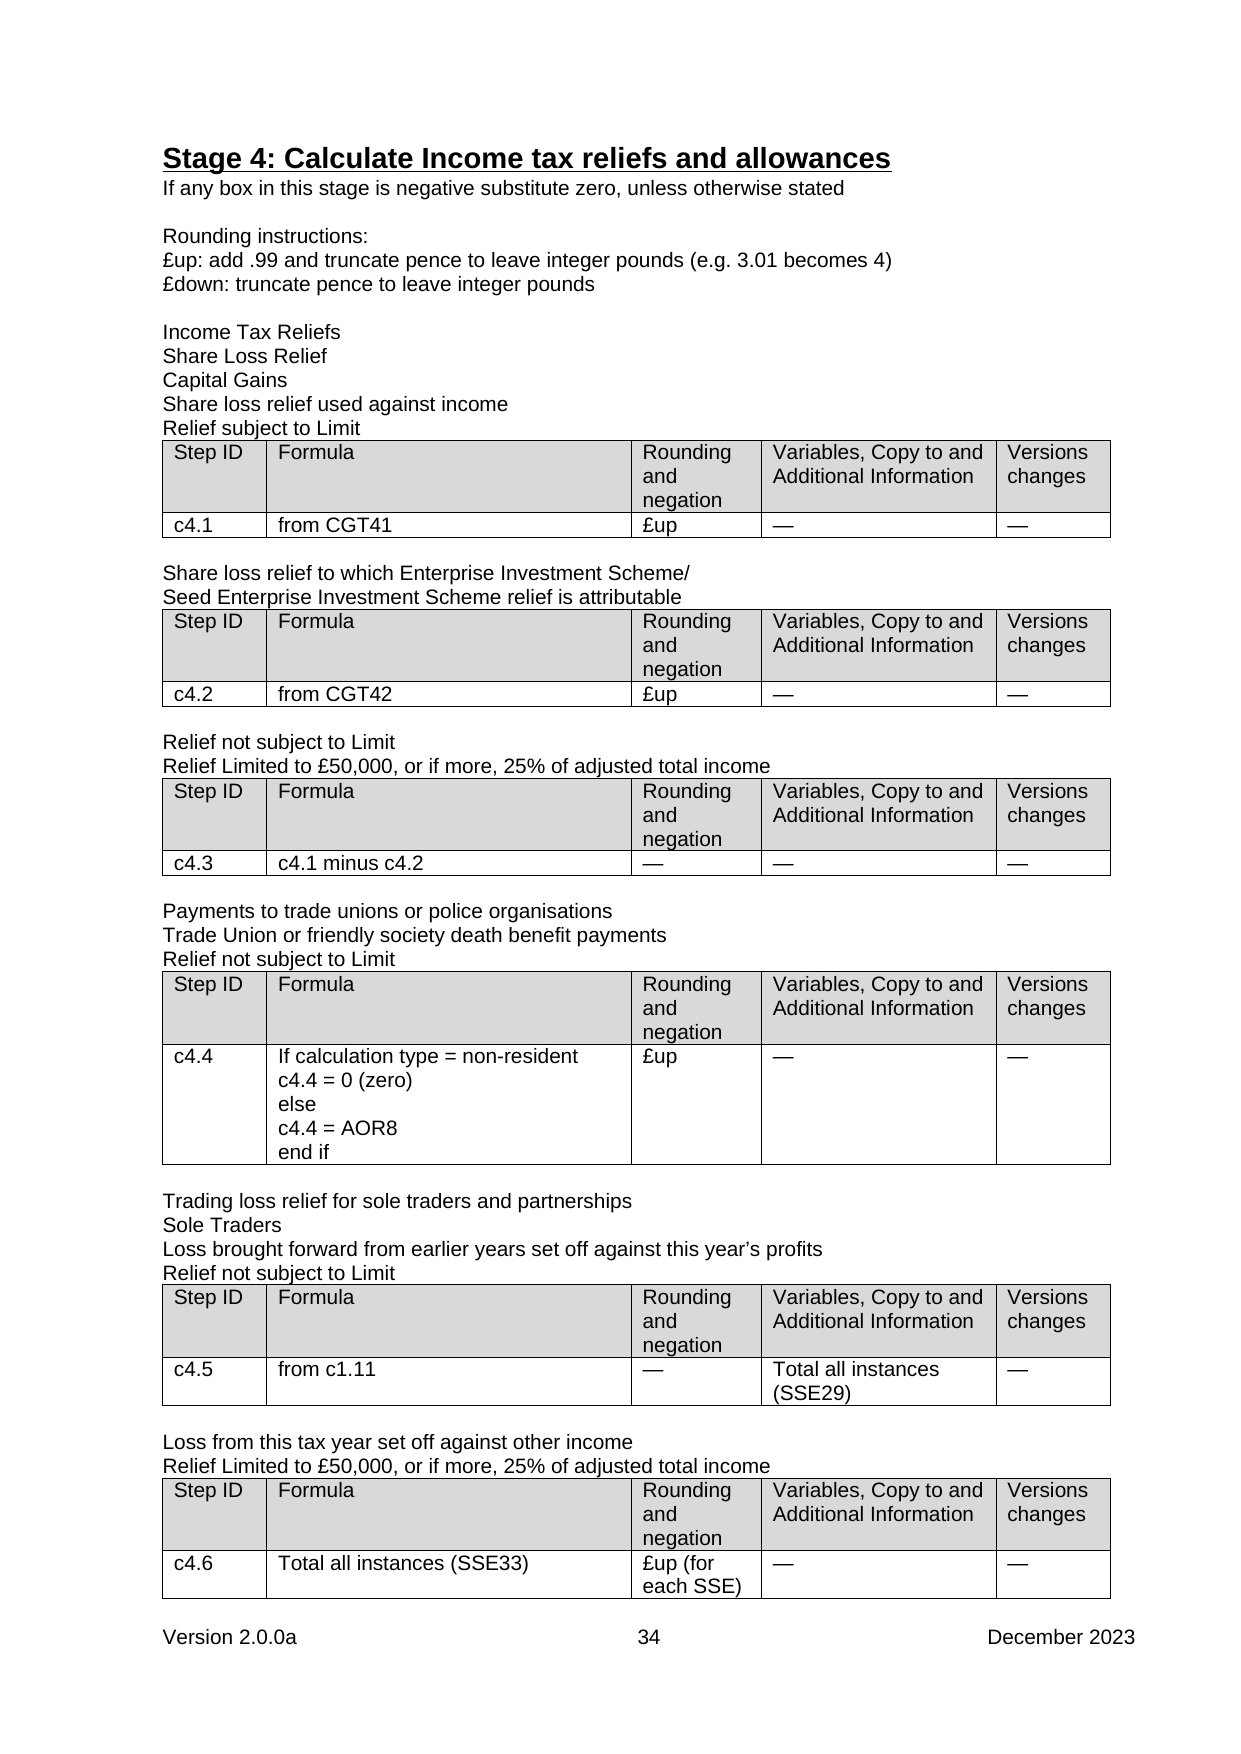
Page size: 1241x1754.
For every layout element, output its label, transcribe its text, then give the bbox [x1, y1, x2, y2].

text Seed Enterprise Investment Scheme relief is attributable [162, 585, 1135, 609]
table_header Formula [267, 972, 631, 1044]
table_cell c4.2 [163, 682, 266, 706]
table_header Formula [267, 779, 631, 850]
text If any box in this stage is negative substitute zero, unless otherwise stated [162, 176, 1135, 200]
text Relief not subject to Limit [162, 947, 1135, 971]
text Relief subject to Limit [162, 416, 1135, 439]
table_header Variables, Copy to and Additional Information [762, 1479, 996, 1550]
text Share Loss Relief [162, 344, 1135, 368]
table_header Versions changes [997, 779, 1110, 850]
table_cell — [997, 1551, 1110, 1598]
table_header Versions changes [997, 1479, 1110, 1550]
table_cell — [762, 851, 996, 875]
table_header Step ID [163, 972, 266, 1044]
text Loss from this tax year set off against other income [162, 1429, 1135, 1453]
table_cell — [762, 1551, 996, 1598]
table_header Step ID [163, 441, 266, 512]
table_header Variables, Copy to and Additional Information [762, 779, 996, 850]
table_cell c4.5 [163, 1358, 266, 1405]
table_cell Total all instances (SSE33) [267, 1551, 631, 1598]
table_header Rounding and negation [632, 1479, 761, 1550]
table_cell Total all instances (SSE29) [762, 1358, 996, 1405]
text Income Tax Reliefs [162, 320, 1135, 344]
table_header Rounding and negation [632, 1285, 761, 1357]
text Capital Gains [162, 368, 1135, 392]
table_header Formula [267, 1479, 631, 1550]
text Rounding instructions: [162, 224, 1135, 248]
table_cell £up [632, 682, 761, 706]
text Share loss relief used against income [162, 392, 1135, 416]
table_header Step ID [163, 1479, 266, 1550]
table_cell from CGT42 [267, 682, 631, 706]
text Relief Limited to £50,000, or if more, 25% of adjusted total income [162, 754, 1135, 778]
subtitle Stage 4: Calculate Income tax reliefs and allowances [162, 141, 1135, 175]
table_cell from c1.11 [267, 1358, 631, 1405]
table_header Rounding and negation [632, 441, 761, 512]
table_header Step ID [163, 610, 266, 681]
table_header Versions changes [997, 610, 1110, 681]
table_cell — [997, 1358, 1110, 1405]
table_cell £up (for each SSE) [632, 1551, 761, 1598]
table_header Versions changes [997, 441, 1110, 512]
table_cell — [762, 1045, 996, 1164]
text £up: add .99 and truncate pence to leave integer pounds (e.g. 3.01 becomes 4) [162, 248, 1135, 272]
table_header Rounding and negation [632, 972, 761, 1044]
table_header Variables, Copy to and Additional Information [762, 441, 996, 512]
table_cell — [762, 513, 996, 536]
table_cell If calculation type = non-resident c4.4 = 0 (zero) else c4.4 = AOR8 end if [267, 1045, 631, 1164]
table_cell £up [632, 1045, 761, 1164]
table_cell c4.1 minus c4.2 [267, 851, 631, 875]
table_cell — [997, 851, 1110, 875]
table_header Step ID [163, 1285, 266, 1357]
table_cell — [997, 1045, 1110, 1164]
table_header Versions changes [997, 972, 1110, 1044]
table_header Variables, Copy to and Additional Information [762, 972, 996, 1044]
table_header Versions changes [997, 1285, 1110, 1357]
text £down: truncate pence to leave integer pounds [162, 272, 1135, 296]
table_cell from CGT41 [267, 513, 631, 536]
table_cell — [997, 682, 1110, 706]
table_header Variables, Copy to and Additional Information [762, 1285, 996, 1357]
text Sole Traders [162, 1212, 1135, 1236]
table_cell c4.1 [163, 513, 266, 536]
text Relief not subject to Limit [162, 1260, 1135, 1284]
text Relief Limited to £50,000, or if more, 25% of adjusted total income [162, 1453, 1135, 1477]
table_header Rounding and negation [632, 610, 761, 681]
text Share loss relief to which Enterprise Investment Scheme/ [162, 561, 1135, 585]
table_header Formula [267, 1285, 631, 1357]
table_header Formula [267, 610, 631, 681]
table_cell c4.3 [163, 851, 266, 875]
table_header Rounding and negation [632, 779, 761, 850]
text Loss brought forward from earlier years set off against this year’s profits [162, 1236, 1135, 1260]
table_cell c4.6 [163, 1551, 266, 1598]
text Trading loss relief for sole traders and partnerships [162, 1188, 1135, 1212]
table_header Variables, Copy to and Additional Information [762, 610, 996, 681]
table_header Step ID [163, 779, 266, 850]
table_cell — [762, 682, 996, 706]
text Payments to trade unions or police organisations [162, 899, 1135, 923]
table_cell — [632, 1358, 761, 1405]
table_cell c4.4 [163, 1045, 266, 1164]
text Trade Union or friendly society death benefit payments [162, 923, 1135, 947]
table_cell — [997, 513, 1110, 536]
text Relief not subject to Limit [162, 730, 1135, 754]
table_header Formula [267, 441, 631, 512]
table_cell £up [632, 513, 761, 536]
table_cell — [632, 851, 761, 875]
